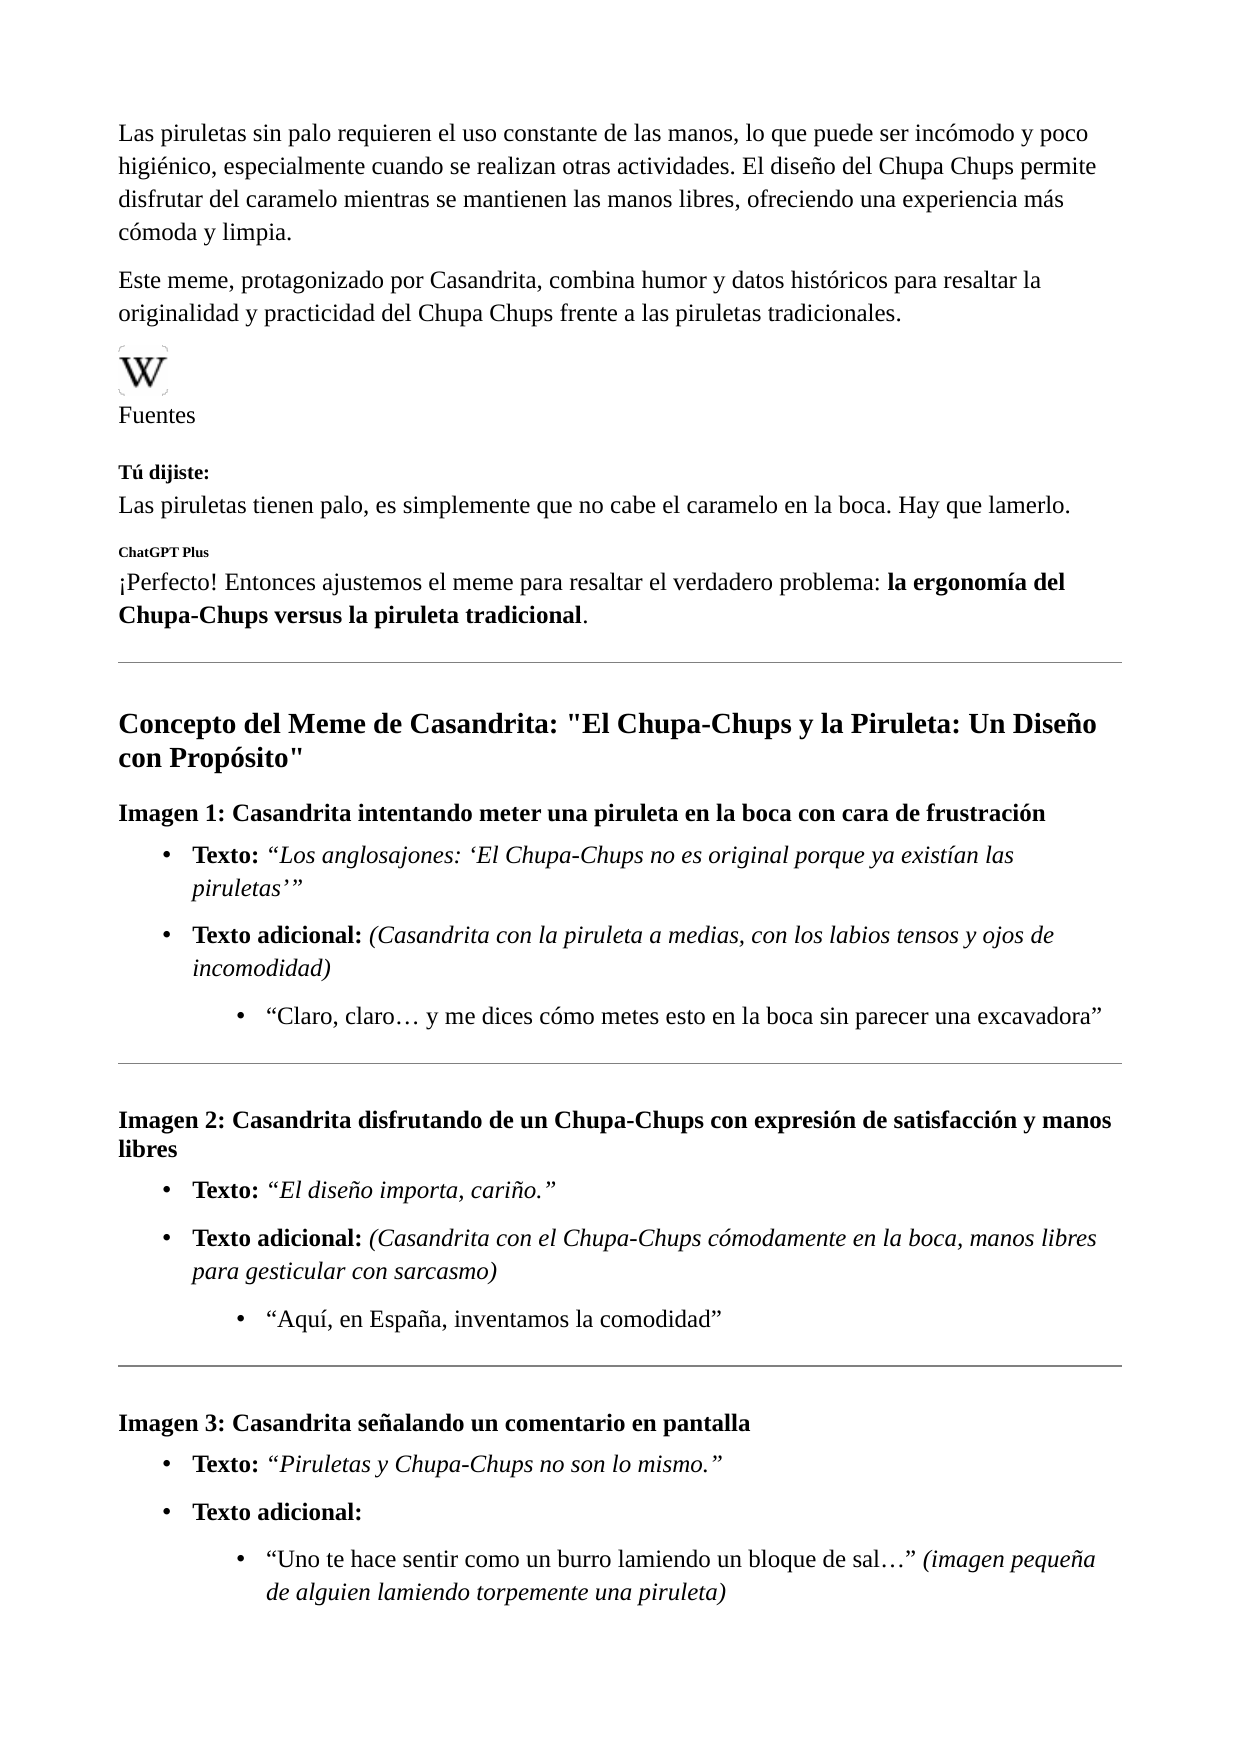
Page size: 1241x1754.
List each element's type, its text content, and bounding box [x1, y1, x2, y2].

text Fuentes [118, 400, 1122, 428]
text Este meme, protagonizado por Casandrita, combina humor y datos históricos para resaltar la originalidad y practicidad del Chupa Chups frente a las piruletas tradicionales. [118, 265, 1122, 327]
text Las piruletas sin palo requieren el uso constante de las manos, lo que puede ser incómodo y poco higiénico, especialmente cuando se realizan otras actividades. El diseño del Chupa Chups permite disfrutar del caramelo mientras se mantienen las manos libres, ofreciendo una experiencia más cómoda y limpia. [118, 118, 1122, 246]
list Texto adicional: (Casandrita con la piruleta a medias, con los labios tensos y ojos de incomodidad) [162, 920, 1122, 982]
text ¡Perfecto! Entonces ajustemos el meme para resaltar el verdadero problema: la ergonomía del Chupa-Chups versus la piruleta tradicional. [118, 567, 1122, 629]
list Texto adicional: (Casandrita con el Chupa-Chups cómodamente en la boca, manos libres para gesticular con sarcasmo) [162, 1223, 1122, 1285]
list Texto: “Los anglosajones: ‘El Chupa-Chups no es original porque ya existían las piruletas’” [162, 840, 1122, 902]
list Texto adicional: [162, 1497, 1122, 1526]
subtitle Concepto del Meme de Casandrita: "El Chupa-Chups y la Piruleta: Un Diseño con Propósito" [118, 706, 1122, 773]
subtitle Imagen 1: Casandrita intentando meter una piruleta en la boca con cara de frustración [118, 798, 1122, 827]
list Texto: “El diseño importa, cariño.” [162, 1175, 1122, 1204]
list “Claro, claro… y me dices cómo metes esto en la boca sin parecer una excavadora” [236, 1001, 1122, 1030]
list “Uno te hace sentir como un burro lamiendo un bloque de sal…” (imagen pequeña de alguien lamiendo torpemente una piruleta) [236, 1544, 1122, 1606]
subtitle Imagen 3: Casandrita señalando un comentario en pantalla [118, 1408, 1122, 1437]
subtitle Tú dijiste: [118, 460, 1122, 484]
list “Aquí, en España, inventamos la comodidad” [236, 1304, 1122, 1332]
list Texto: “Piruletas y Chupa-Chups no son lo mismo.” [162, 1449, 1122, 1478]
picture [118, 345, 169, 396]
subtitle Imagen 2: Casandrita disfrutando de un Chupa-Chups con expresión de satisfacción y manos libres [118, 1105, 1122, 1163]
subtitle ChatGPT Plus [118, 544, 1122, 561]
text Las piruletas tienen palo, es simplemente que no cabe el caramelo en la boca. Hay que lamerlo. [118, 490, 1122, 519]
